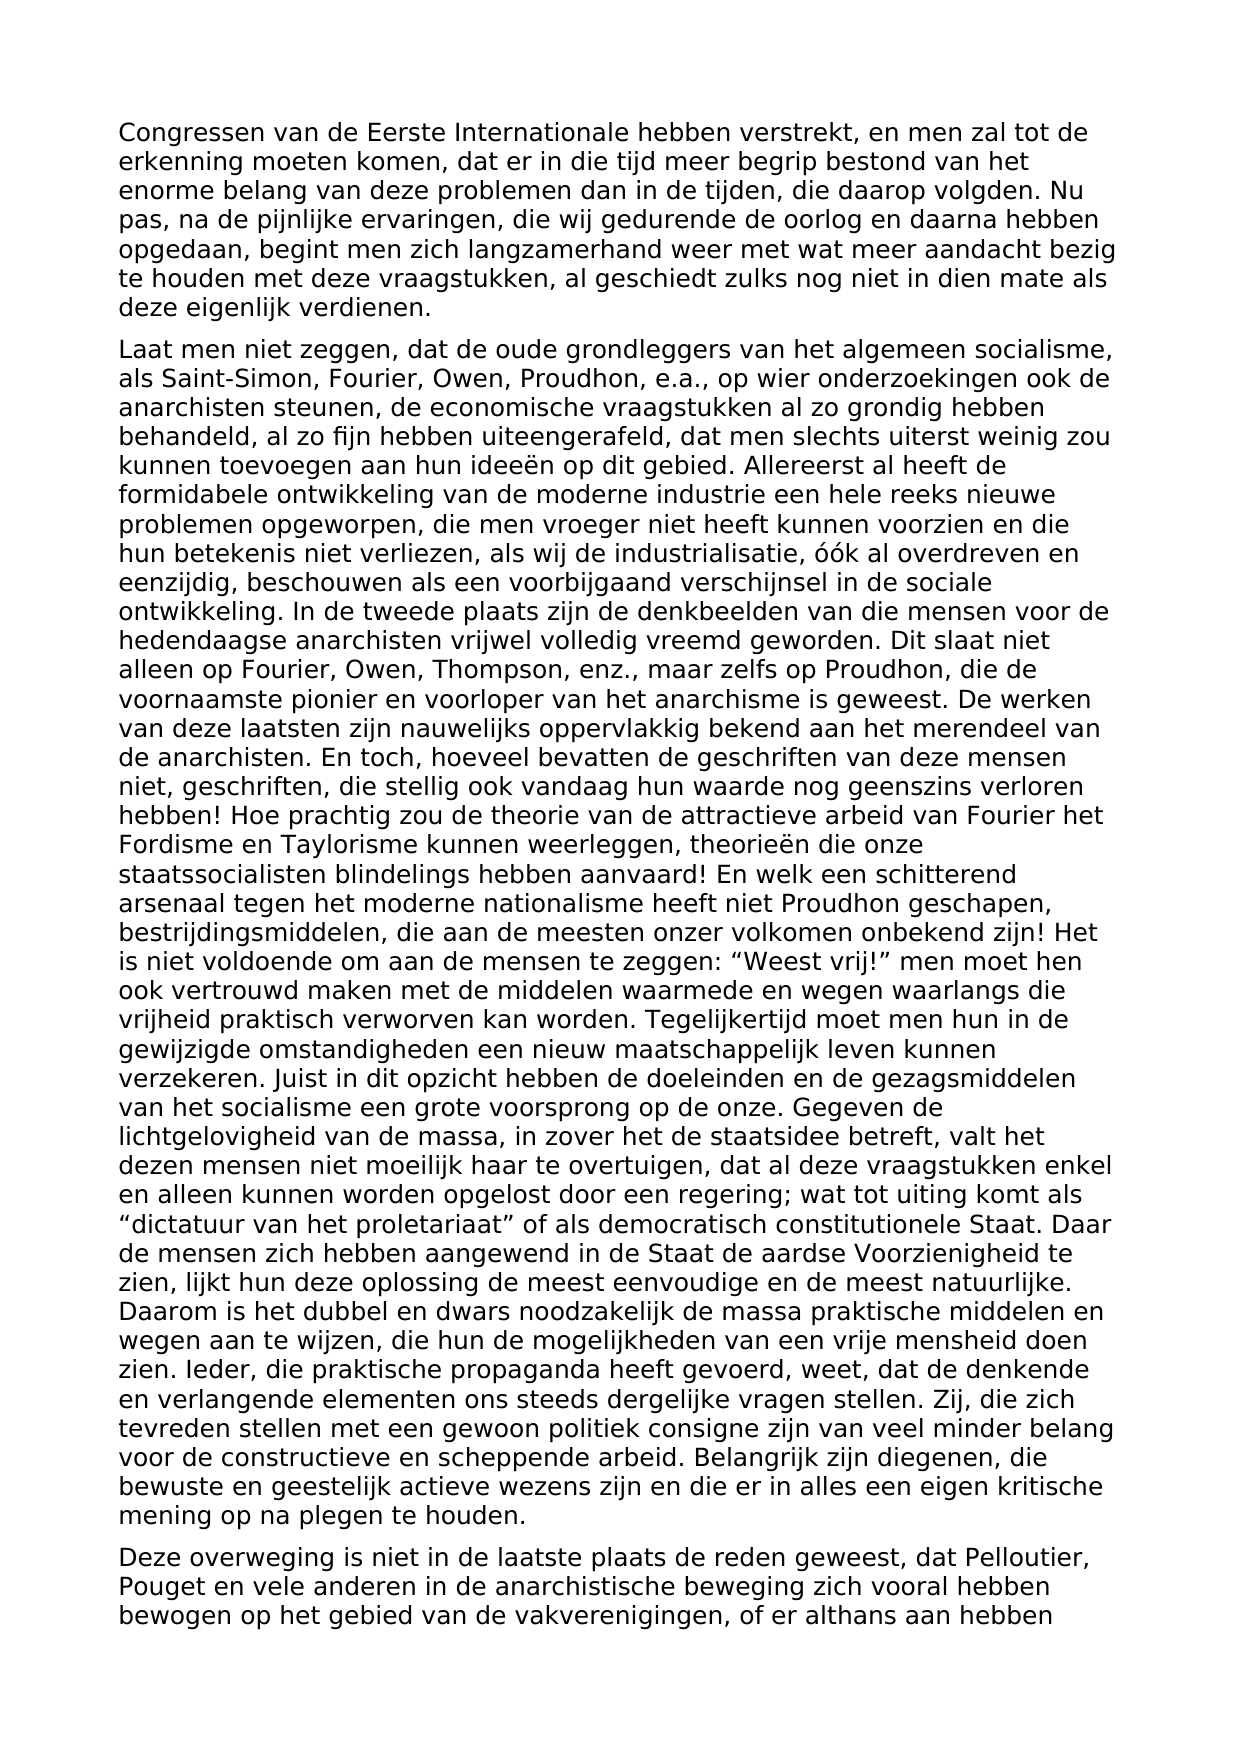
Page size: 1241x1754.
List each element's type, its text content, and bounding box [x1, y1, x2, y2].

text Congressen van de Eerste Internationale hebben verstrekt, en men zal tot de erkenning moeten komen, dat er in die tijd meer begrip bestond van het enorme belang van deze problemen dan in de tijden, die daarop volgden. Nu pas, na de pijnlijke ervaringen, die wij gedurende de oorlog en daarna hebben opgedaan, begint men zich langzamerhand weer met wat meer aandacht bezig te houden met deze vraagstukken, al geschiedt zulks nog niet in dien mate als deze eigenlijk verdienen. [118, 118, 1122, 322]
text Deze overweging is niet in de laatste plaats de reden geweest, dat Pelloutier, Pouget en vele anderen in de anarchistische beweging zich vooral hebben bewogen op het gebied van de vakverenigingen, of er althans aan hebben [118, 1543, 1122, 1631]
text Laat men niet zeggen, dat de oude grondleggers van het algemeen socialisme, als Saint-Simon, Fourier, Owen, Proudhon, e.a., op wier onderzoekingen ook de anarchisten steunen, de economische vraagstukken al zo grondig hebben behandeld, al zo fijn hebben uiteengerafeld, dat men slechts uiterst weinig zou kunnen toevoegen aan hun ideeën op dit gebied. Allereerst al heeft de formidabele ontwikkeling van de moderne industrie een hele reeks nieuwe problemen opgeworpen, die men vroeger niet heeft kunnen voorzien en die hun betekenis niet verliezen, als wij de industrialisatie, óók al overdreven en eenzijdig, beschouwen als een voorbijgaand verschijnsel in de sociale ontwikkeling. In de tweede plaats zijn de denkbeelden van die mensen voor de hedendaagse anarchisten vrijwel volledig vreemd geworden. Dit slaat niet alleen op Fourier, Owen, Thompson, enz., maar zelfs op Proudhon, die de voornaamste pionier en voorloper van het anarchisme is geweest. De werken van deze laatsten zijn nauwelijks oppervlakkig bekend aan het merendeel van de anarchisten. En toch, hoeveel bevatten de geschriften van deze mensen niet, geschriften, die stellig ook vandaag hun waarde nog geenszins verloren hebben! Hoe prachtig zou de theorie van de attractieve arbeid van Fourier het Fordisme en Taylorisme kunnen weerleggen, theorieën die onze staatssocialisten blindelings hebben aanvaard! En welk een schitterend arsenaal tegen het moderne nationalisme heeft niet Proudhon geschapen, bestrijdingsmiddelen, die aan de meesten onzer volkomen onbekend zijn! Het is niet voldoende om aan de mensen te zeggen: “Weest vrij!” men moet hen ook vertrouwd maken met de middelen waarmede en wegen waarlangs die vrijheid praktisch verworven kan worden. Tegelijkertijd moet men hun in de gewijzigde omstandigheden een nieuw maatschappelijk leven kunnen verzekeren. Juist in dit opzicht hebben de doeleinden en de gezagsmiddelen van het socialisme een grote voorsprong op de onze. Gegeven de lichtgelovigheid van de massa, in zover het de staatsidee betreft, valt het dezen mensen niet moeilijk haar te overtuigen, dat al deze vraagstukken enkel en alleen kunnen worden opgelost door een regering; wat tot uiting komt als “dictatuur van het proletariaat” of als democratisch constitutionele Staat. Daar de mensen zich hebben aangewend in de Staat de aardse Voorzienigheid te zien, lijkt hun deze oplossing de meest eenvoudige en de meest natuurlijke. Daarom is het dubbel en dwars noodzakelijk de massa praktische middelen en wegen aan te wijzen, die hun de mogelijkheden van een vrije mensheid doen zien. Ieder, die praktische propaganda heeft gevoerd, weet, dat de denkende en verlangende elementen ons steeds dergelijke vragen stellen. Zij, die zich tevreden stellen met een gewoon politiek consigne zijn van veel minder belang voor de constructieve en scheppende arbeid. Belangrijk zijn diegenen, die bewuste en geestelijk actieve wezens zijn en die er in alles een eigen kritische mening op na plegen te houden. [118, 335, 1122, 1531]
